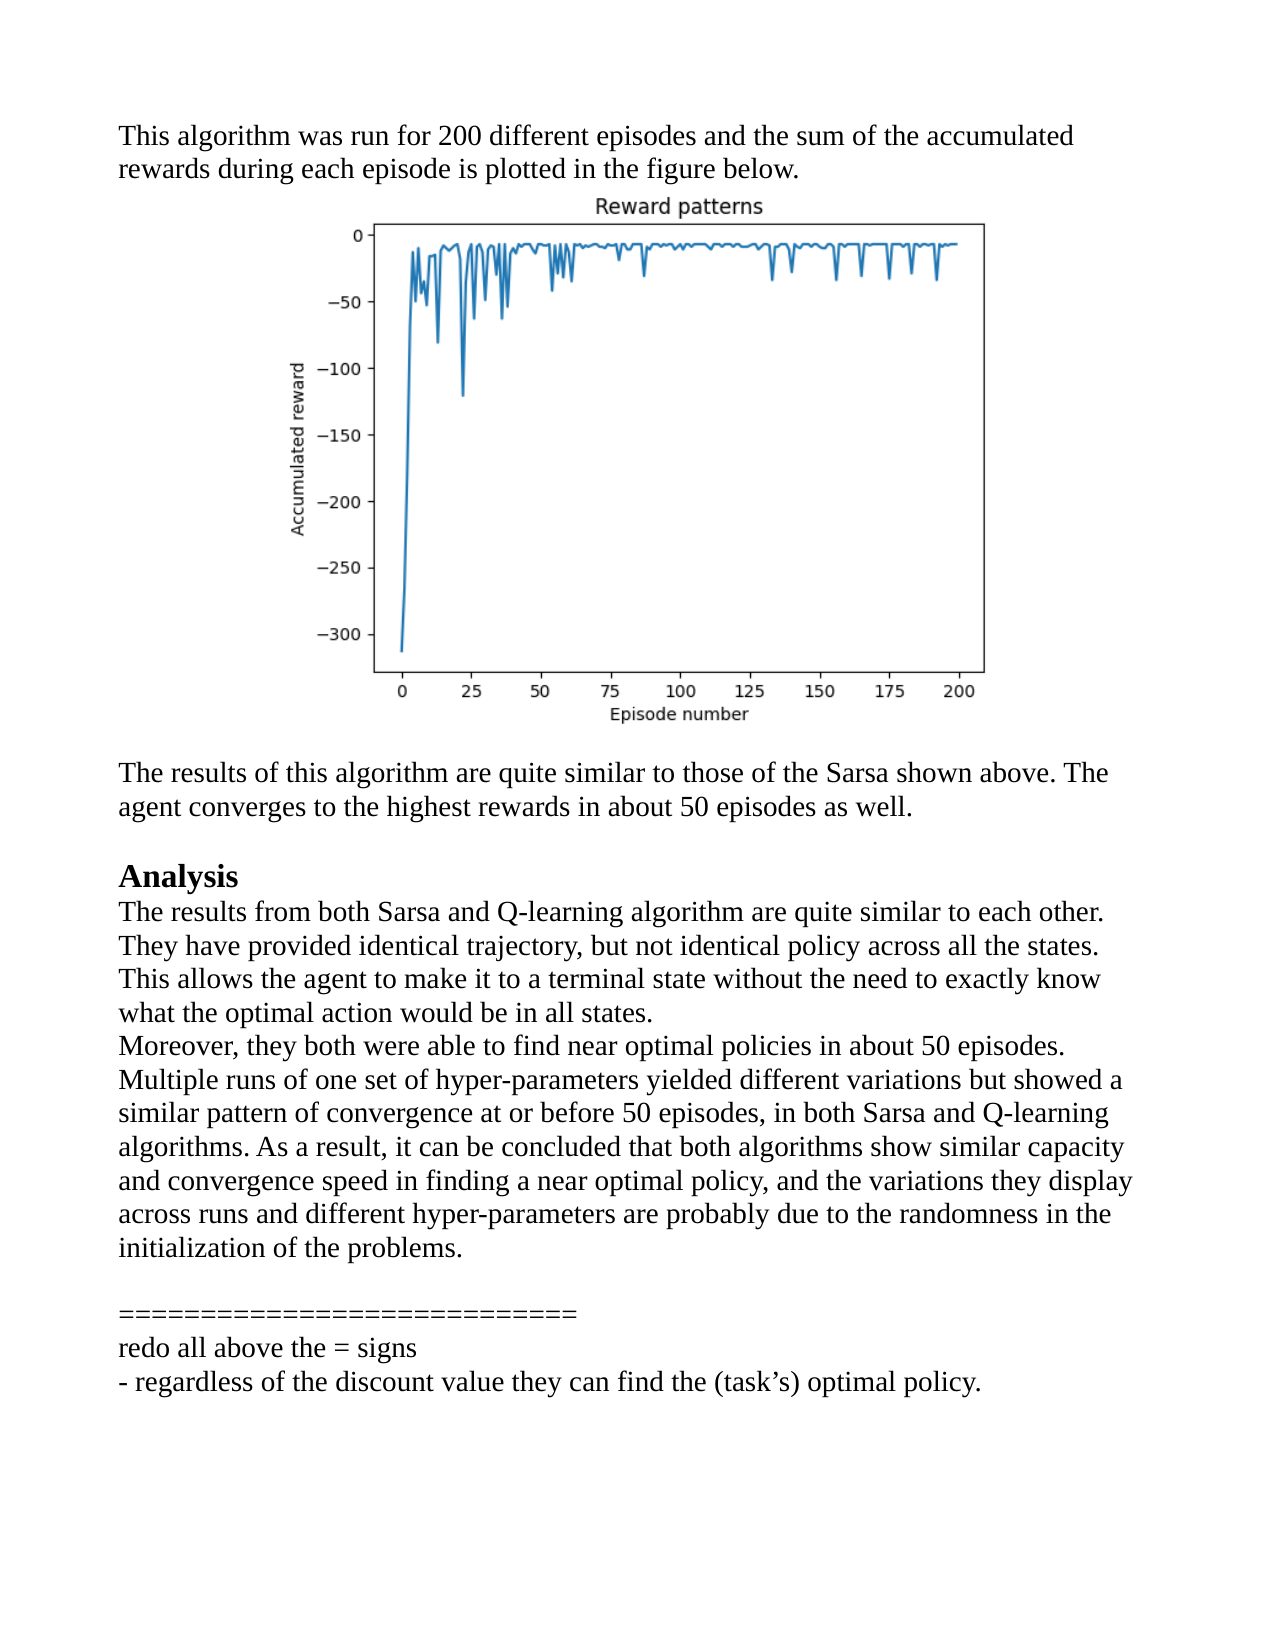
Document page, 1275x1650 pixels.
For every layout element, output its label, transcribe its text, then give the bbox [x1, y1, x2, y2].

text ============================ [118, 1297, 1157, 1330]
text This algorithm was run for 200 different episodes and the sum of the accumulated rewards during each episode is plotted in the figure below. [118, 118, 1157, 185]
text The results of this algorithm are quite similar to those of the Sarsa shown above. The agent converges to the highest rewards in about 50 episodes as well. [118, 755, 1157, 822]
text - regardless of the discount value they can find the (task’s) optimal policy. [118, 1364, 1157, 1397]
text Analysis [118, 856, 1157, 894]
text redo all above the = signs [118, 1330, 1157, 1364]
picture [279, 185, 996, 736]
text Moreover, they both were able to find near optimal policies in about 50 episodes. Multiple runs of one set of hyper-parameters yielded different variations but showed a similar pattern of convergence at or before 50 episodes, in both Sarsa and Q-learning algorithms. As a result, it can be concluded that both algorithms show similar capacity and convergence speed in finding a near optimal policy, and the variations they display across runs and different hyper-parameters are probably due to the randomness in the initialization of the problems. [118, 1028, 1157, 1263]
text The results from both Sarsa and Q-learning algorithm are quite similar to each other. They have provided identical trajectory, but not identical policy across all the states. This allows the agent to make it to a terminal state without the need to exactly know what the optimal action would be in all states. [118, 894, 1157, 1028]
